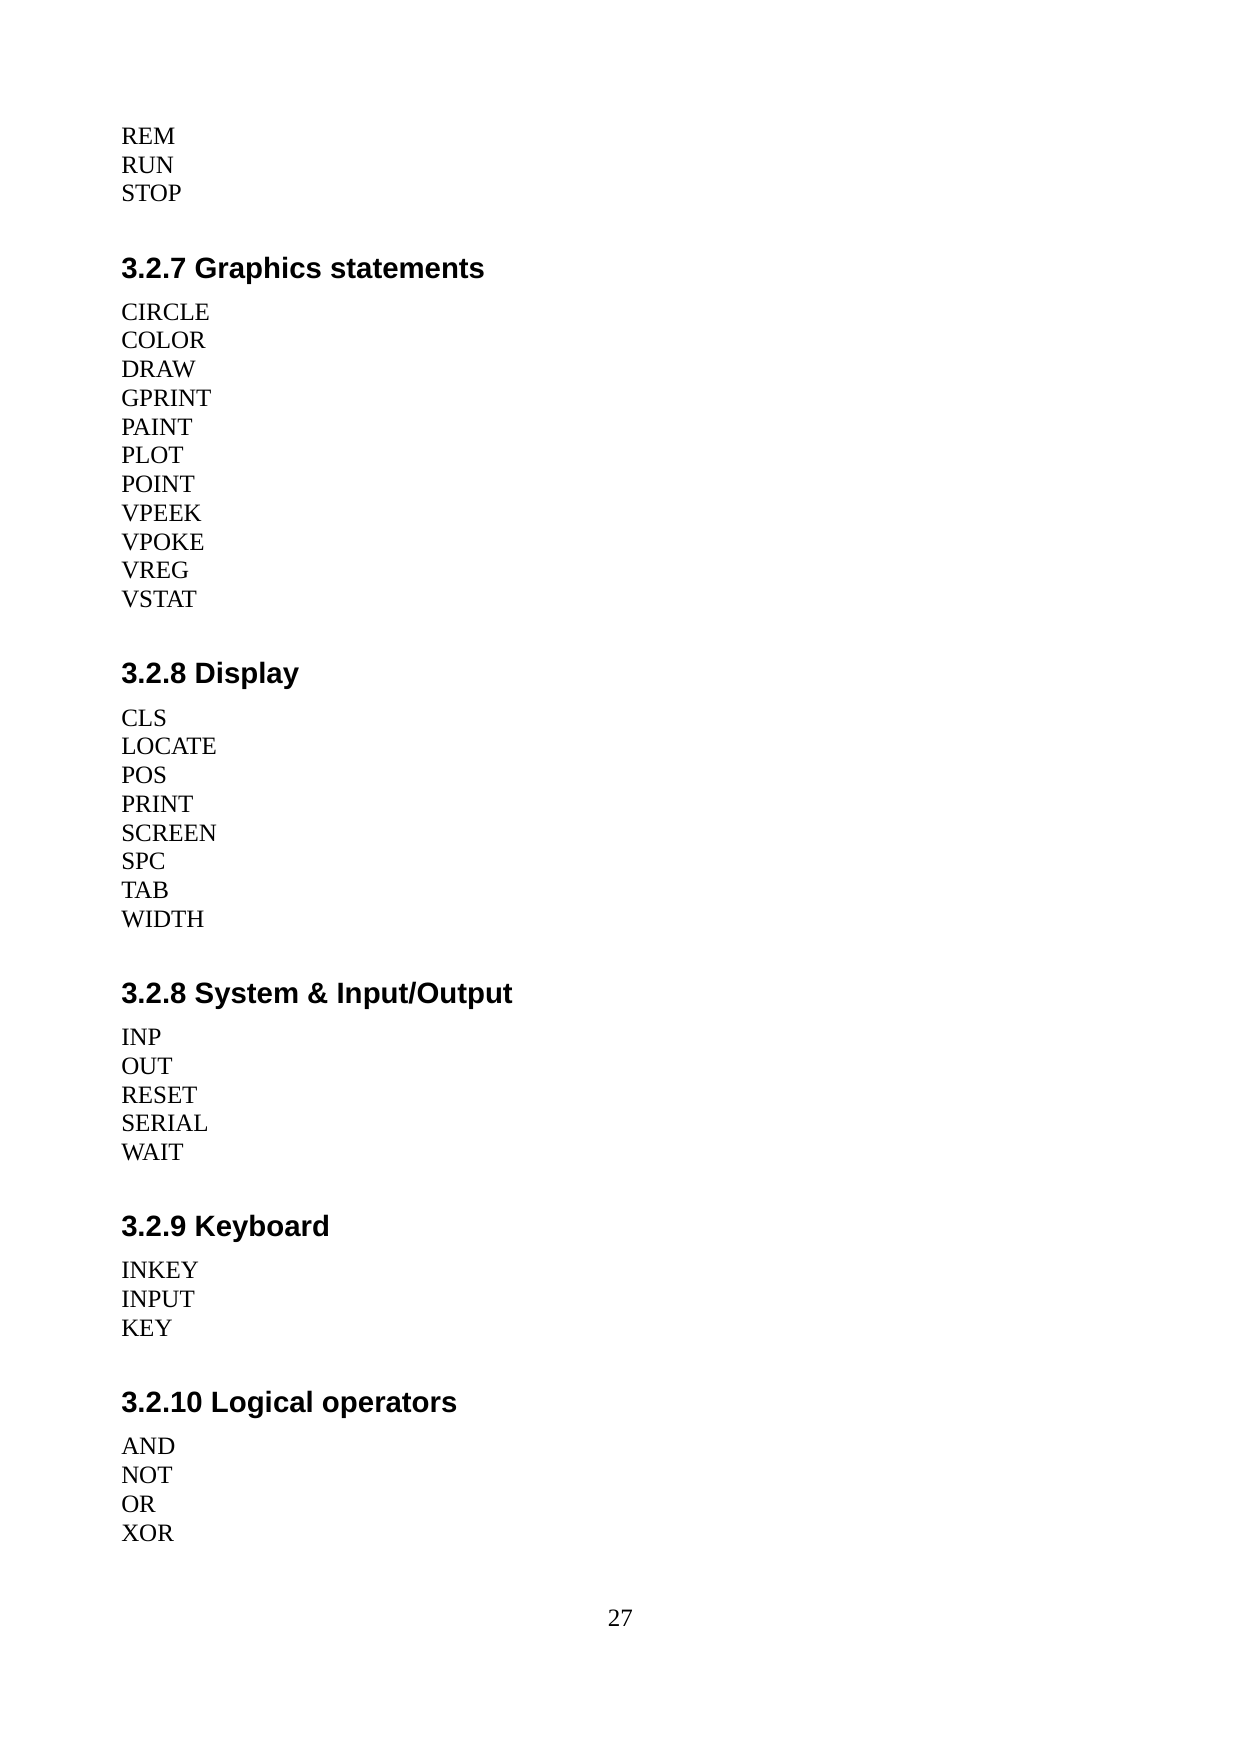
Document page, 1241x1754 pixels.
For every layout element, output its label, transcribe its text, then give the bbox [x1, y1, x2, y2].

text CIRCLE [121, 297, 1119, 326]
text POINT [121, 469, 1119, 498]
text LOCATE [121, 731, 1119, 760]
text COLOR [121, 326, 1119, 354]
text DRAW [121, 354, 1119, 383]
text OR [121, 1489, 1119, 1518]
text SERIAL [121, 1108, 1119, 1137]
text GPRINT [121, 383, 1119, 412]
text SPC [121, 846, 1119, 875]
text WAIT [121, 1137, 1119, 1166]
text REM [121, 121, 1119, 150]
text CLS [121, 703, 1119, 731]
subtitle 3.2.10 Logical operators [121, 1385, 1119, 1419]
text SCREEN [121, 818, 1119, 846]
text VPOKE [121, 527, 1119, 556]
text INKEY [121, 1256, 1119, 1284]
text STOP [121, 178, 1119, 207]
text WIDTH [121, 904, 1119, 933]
text VPEEK [121, 498, 1119, 527]
text RESET [121, 1080, 1119, 1108]
subtitle 3.2.9 Keyboard [121, 1209, 1119, 1243]
text VSTAT [121, 584, 1119, 613]
text TAB [121, 875, 1119, 904]
text AND [121, 1431, 1119, 1460]
subtitle 3.2.8 System & Input/Output [121, 976, 1119, 1010]
text PRINT [121, 789, 1119, 818]
text INP [121, 1022, 1119, 1051]
text PAINT [121, 412, 1119, 441]
text KEY [121, 1313, 1119, 1342]
text PLOT [121, 441, 1119, 469]
subtitle 3.2.7 Graphics statements [121, 251, 1119, 284]
text POS [121, 760, 1119, 789]
text VREG [121, 556, 1119, 584]
text NOT [121, 1460, 1119, 1489]
text RUN [121, 150, 1119, 178]
text OUT [121, 1051, 1119, 1080]
text INPUT [121, 1284, 1119, 1313]
subtitle 3.2.8 Display [121, 656, 1119, 690]
text XOR [121, 1518, 1119, 1546]
